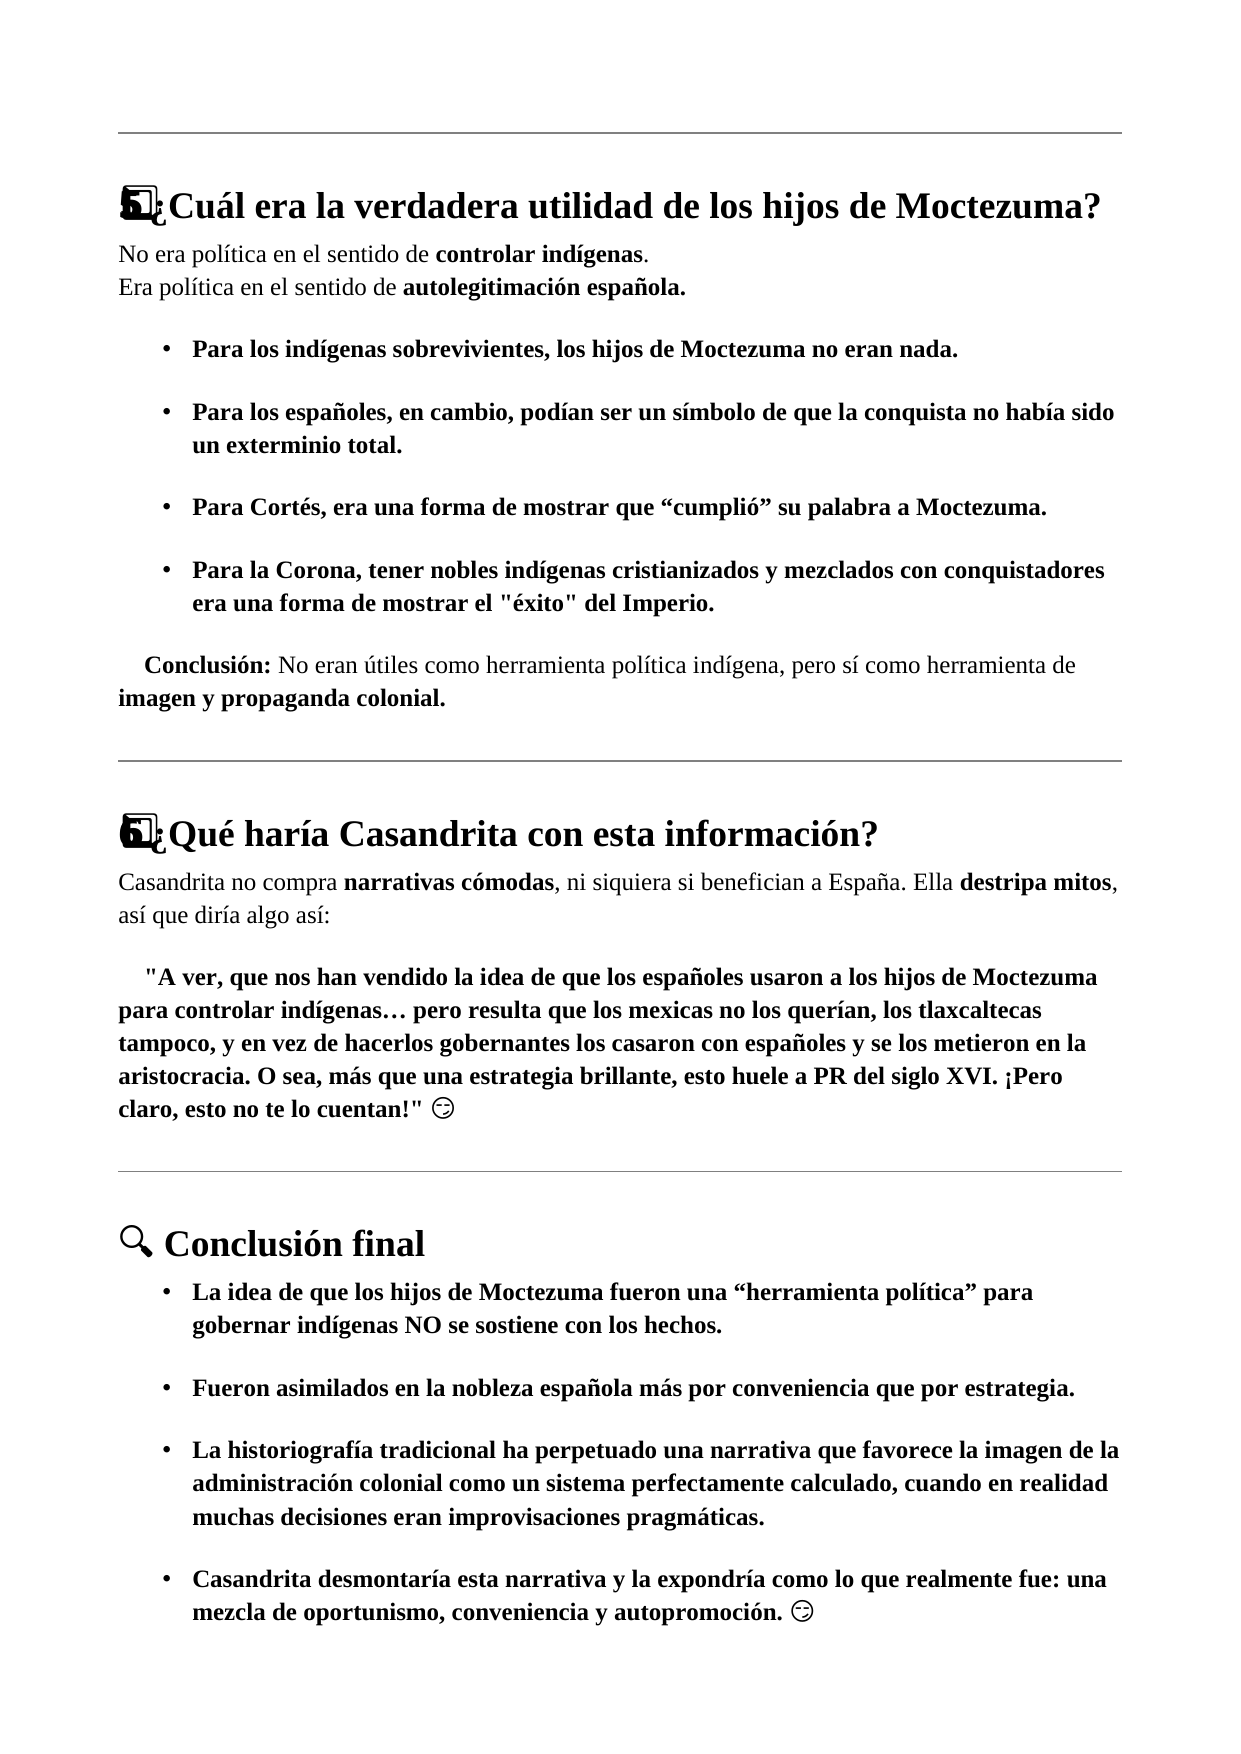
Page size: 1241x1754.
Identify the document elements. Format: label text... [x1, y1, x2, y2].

list La idea de que los hijos de Moctezuma fueron una “herramienta política” para gobernar indígenas NO se sostiene con los hechos. [162, 1277, 1122, 1339]
list Casandrita desmontaría esta narrativa y la expondría como lo que realmente fue: una mezcla de oportunismo, conveniencia y autopromoción. 😏📜🔥 [162, 1564, 1122, 1626]
subtitle 6️⃣ ¿Qué haría Casandrita con esta información? [118, 811, 1122, 854]
subtitle 5️⃣ ¿Cuál era la verdadera utilidad de los hijos de Moctezuma? [118, 183, 1122, 226]
text 📢 "A ver, que nos han vendido la idea de que los españoles usaron a los hijos de Moctezuma para controlar indígenas… pero resulta que los mexicas no los querían, los tlaxcaltecas tampoco, y en vez de hacerlos gobernantes los casaron con españoles y se los metieron en la aristocracia. O sea, más que una estrategia brillante, esto huele a PR del siglo XVI. ¡Pero claro, esto no te lo cuentan!" 😏📜 [118, 962, 1122, 1123]
list Fueron asimilados en la nobleza española más por conveniencia que por estrategia. [162, 1373, 1122, 1402]
subtitle 🔍 Conclusión final [118, 1222, 1122, 1265]
text Casandrita no compra narrativas cómodas, ni siquiera si benefician a España. Ella destripa mitos, así que diría algo así: [118, 867, 1122, 928]
list Para los españoles, en cambio, podían ser un símbolo de que la conquista no había sido un exterminio total. [162, 397, 1122, 459]
list Para Cortés, era una forma de mostrar que “cumplió” su palabra a Moctezuma. [162, 492, 1122, 521]
list Para la Corona, tener nobles indígenas cristianizados y mezclados con conquistadores era una forma de mostrar el "éxito" del Imperio. [162, 555, 1122, 617]
text No era política en el sentido de controlar indígenas. Era política en el sentido de autolegitimación española. [118, 239, 1122, 301]
text 🔎 Conclusión: No eran útiles como herramienta política indígena, pero sí como herramienta de imagen y propaganda colonial. [118, 650, 1122, 712]
list La historiografía tradicional ha perpetuado una narrativa que favorece la imagen de la administración colonial como un sistema perfectamente calculado, cuando en realidad muchas decisiones eran improvisaciones pragmáticas. [162, 1436, 1122, 1530]
list Para los indígenas sobrevivientes, los hijos de Moctezuma no eran nada. [162, 334, 1122, 363]
